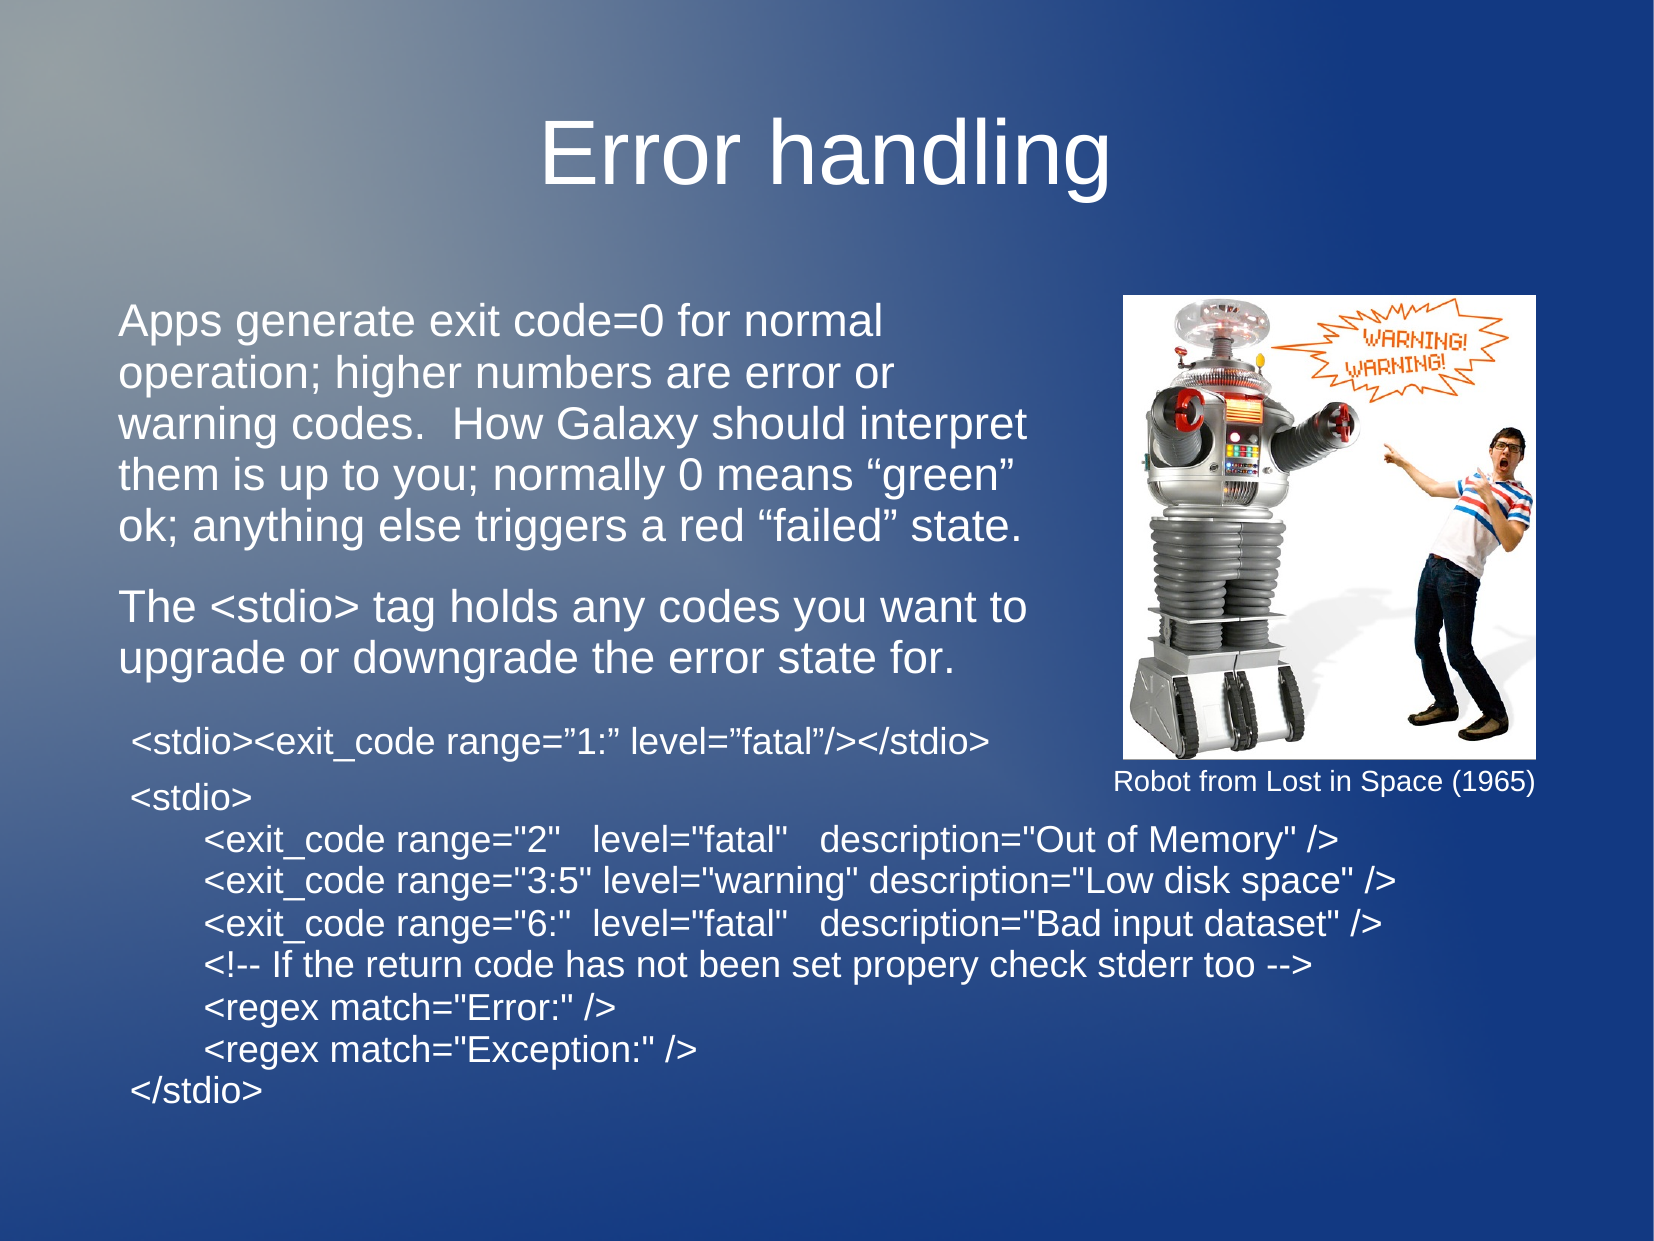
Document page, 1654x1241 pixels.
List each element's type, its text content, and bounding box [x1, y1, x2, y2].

list Apps generate exit code=0 for normal operation; higher numbers are error or warning codes. How Galaxy should interpret them is up to you; normally 0 means “green” ok; anything else triggers a red “failed” state. The <stdio> tag holds any codes you want to upgrade or downgrade the error state for. <stdio><exit_code range=”1:” level=”fatal”/></stdio> [118, 295, 1063, 761]
list <stdio> <exit_code range="2" level="fatal" description="Out of Memory" /> <exit_code range="3:5" level="warning" description="Low disk space" /> <exit_code range="6:" level="fatal" description="Bad input dataset" /> <!-- If the return code has not been set propery check stderr too --> <regex match="Error:" /> <regex match="Exception:" /> </stdio> [129, 776, 1489, 1123]
picture [0, 0, 1654, 1241]
title Error handling [82, 49, 1571, 257]
